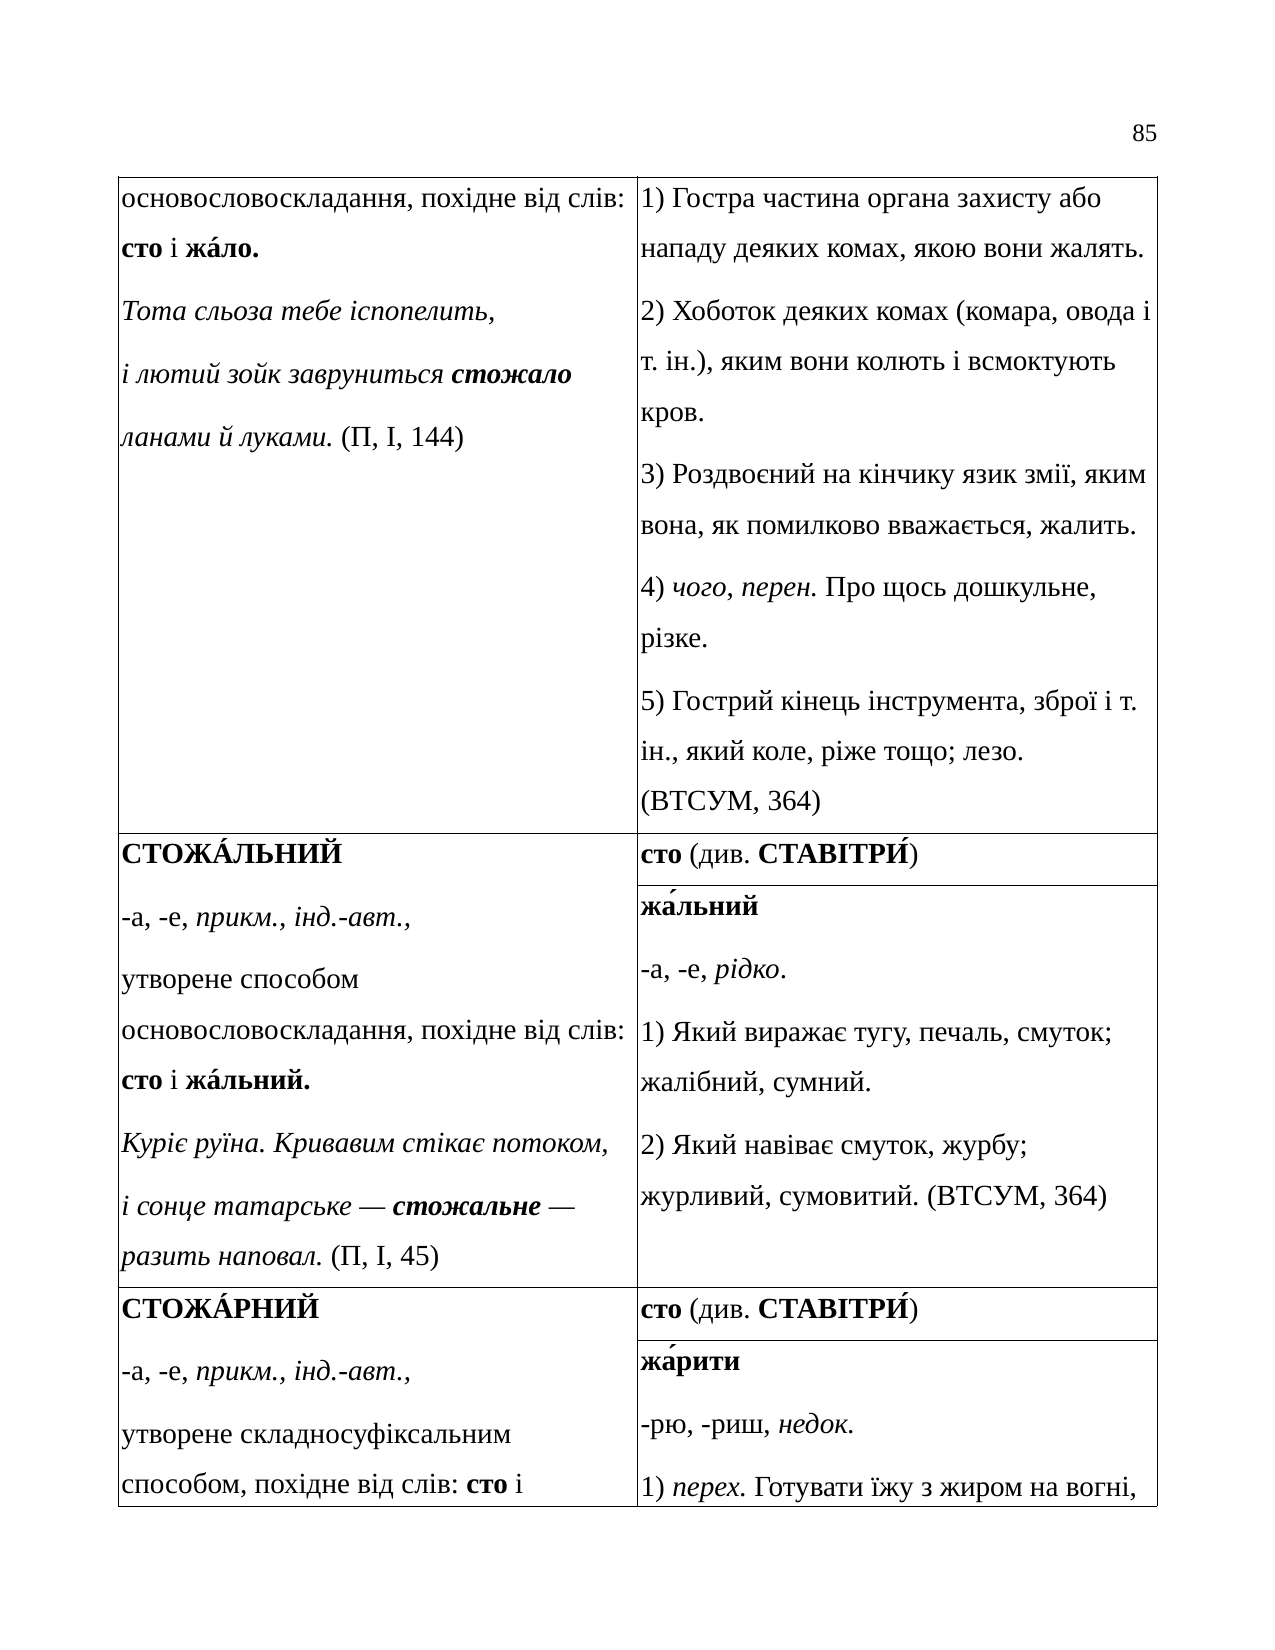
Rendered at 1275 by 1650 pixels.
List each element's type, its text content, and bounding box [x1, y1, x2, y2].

table_cell СТОЖÁЛЬНИЙ -а, -е, прикм., інд.-авт., утворене способом основословоскладання, похідне від слів: сто і жáльний. Куріє руїна. Кривавим стікає потоком, і сонце татарське — стожальне — разить наповал. (П, І, 45) [119, 834, 637, 1287]
table_cell сто (див. СТАВІТРИ́) [638, 834, 1157, 885]
table_cell жа́рити -рю, -риш, недок. 1) перех. Готувати їжу з жиром на вогні, [638, 1341, 1157, 1506]
table_cell СТОЖÁРНИЙ -а, -е, прикм., інд.-авт., утворене складносуфіксальним способом, похідне від слів: сто і [119, 1288, 637, 1506]
table_cell основословоскладання, похідне від слів: сто і жáло. Тота сльоза тебе іспопелить, і лютий зойк завруниться стожало ланами й луками. (П, І, 144) [119, 178, 637, 832]
table_cell сто (див. СТАВІТРИ́) [638, 1288, 1157, 1340]
table_cell 1) Гостра частина органа захисту або нападу деяких комах, якою вони жалять. 2) Хоботок деяких комах (комара, овода і т. ін.), яким вони колють і всмоктують кров. 3) Роздвоєний на кінчику язик змії, яким вона, як помилково вважається, жалить. 4) чого, перен. Про щось дошкульне, різке. 5) Гострий кінець інструмента, зброї і т. ін., який коле, ріже тощо; лезо. (ВТСУМ, 364) [638, 178, 1157, 832]
table_cell жа́льний -а, -е, рідко. 1) Який виражає тугу, печаль, смуток; жалібний, сумний. 2) Який навіває смуток, журбу; журливий, сумовитий. (ВТСУМ, 364) [638, 886, 1157, 1287]
